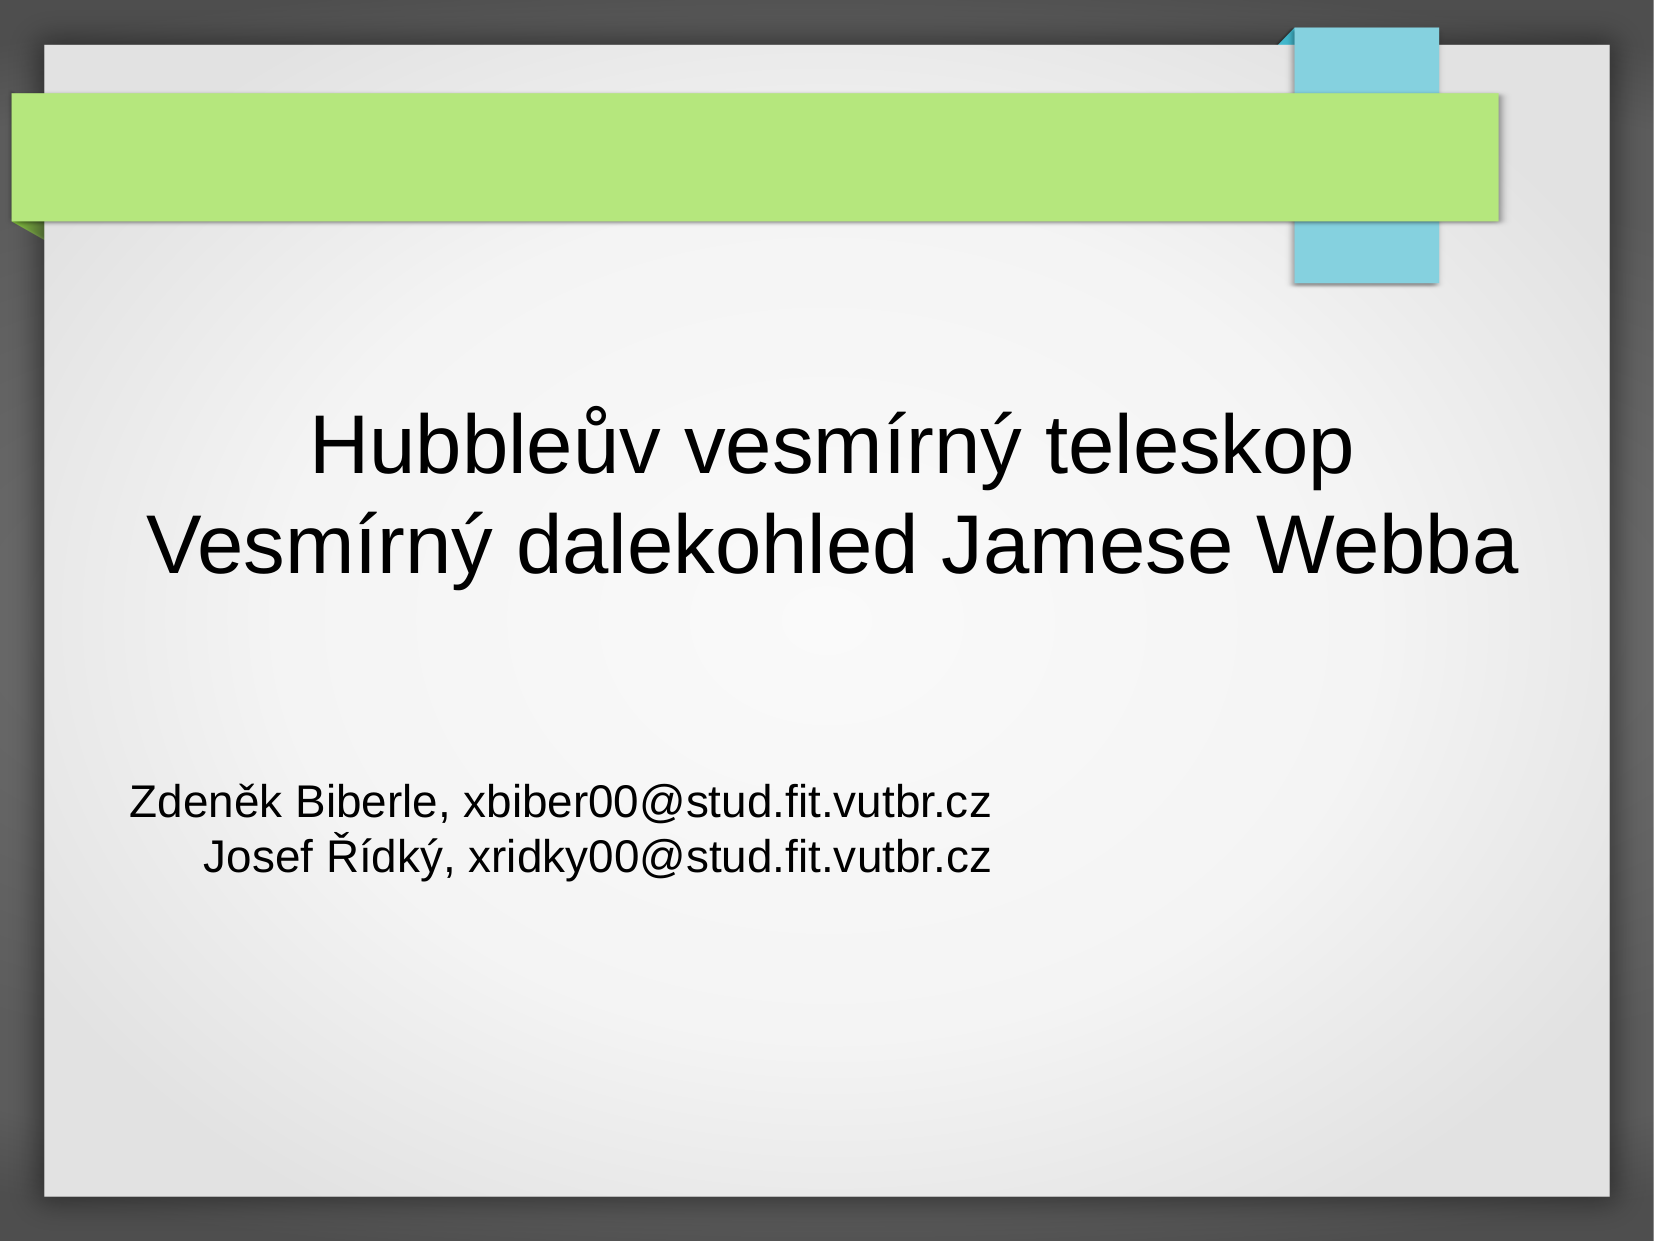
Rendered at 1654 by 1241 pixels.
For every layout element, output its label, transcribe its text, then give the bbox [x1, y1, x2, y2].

title Zdeněk Biberle, xbiber00@stud.fit.vutbr.cz Josef Řídký, xridky00@stud.fit.vutbr.cz [129, 744, 1536, 910]
title Hubbleův vesmírný teleskop Vesmírný dalekohled Jamese Webba [129, 307, 1536, 674]
